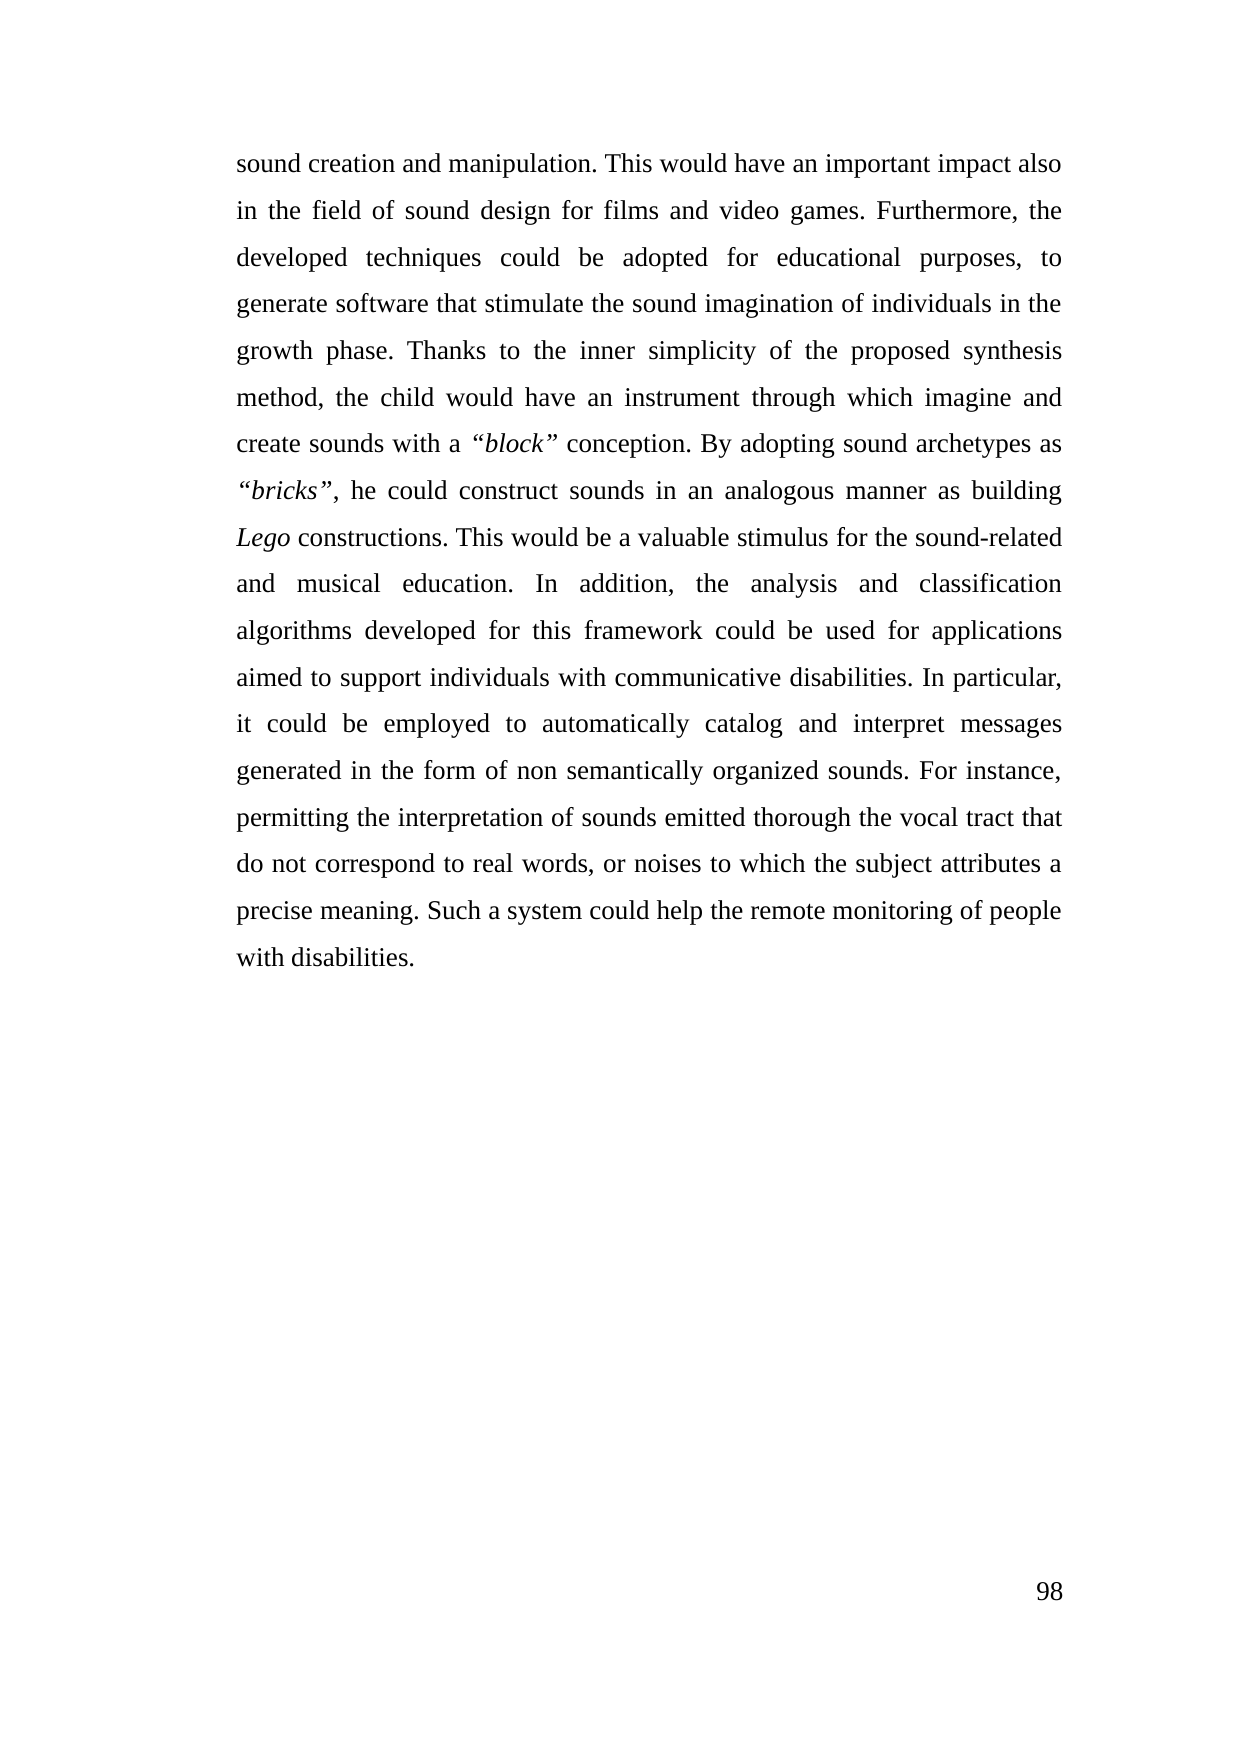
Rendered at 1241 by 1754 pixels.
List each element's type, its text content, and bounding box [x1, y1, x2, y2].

text sound creation and manipulation. This would have an important impact also in the field of sound design for films and video games. Furthermore, the developed techniques could be adopted for educational purposes, to generate software that stimulate the sound imagination of individuals in the growth phase. Thanks to the inner simplicity of the proposed synthesis method, the child would have an instrument through which imagine and create sounds with a “block” conception. By adopting sound archetypes as “bricks”, he could construct sounds in an analogous manner as building Lego constructions. This would be a valuable stimulus for the sound-related and musical education. In addition, the analysis and classification algorithms developed for this framework could be used for applications aimed to support individuals with communicative disabilities. In particular, it could be employed to automatically catalog and interpret messages generated in the form of non semantically organized sounds. For instance, permitting the interpretation of sounds emitted thorough the vocal tract that do not correspond to real words, or noises to which the subject attributes a precise meaning. Such a system could help the remote monitoring of people with disabilities. [236, 148, 1063, 972]
